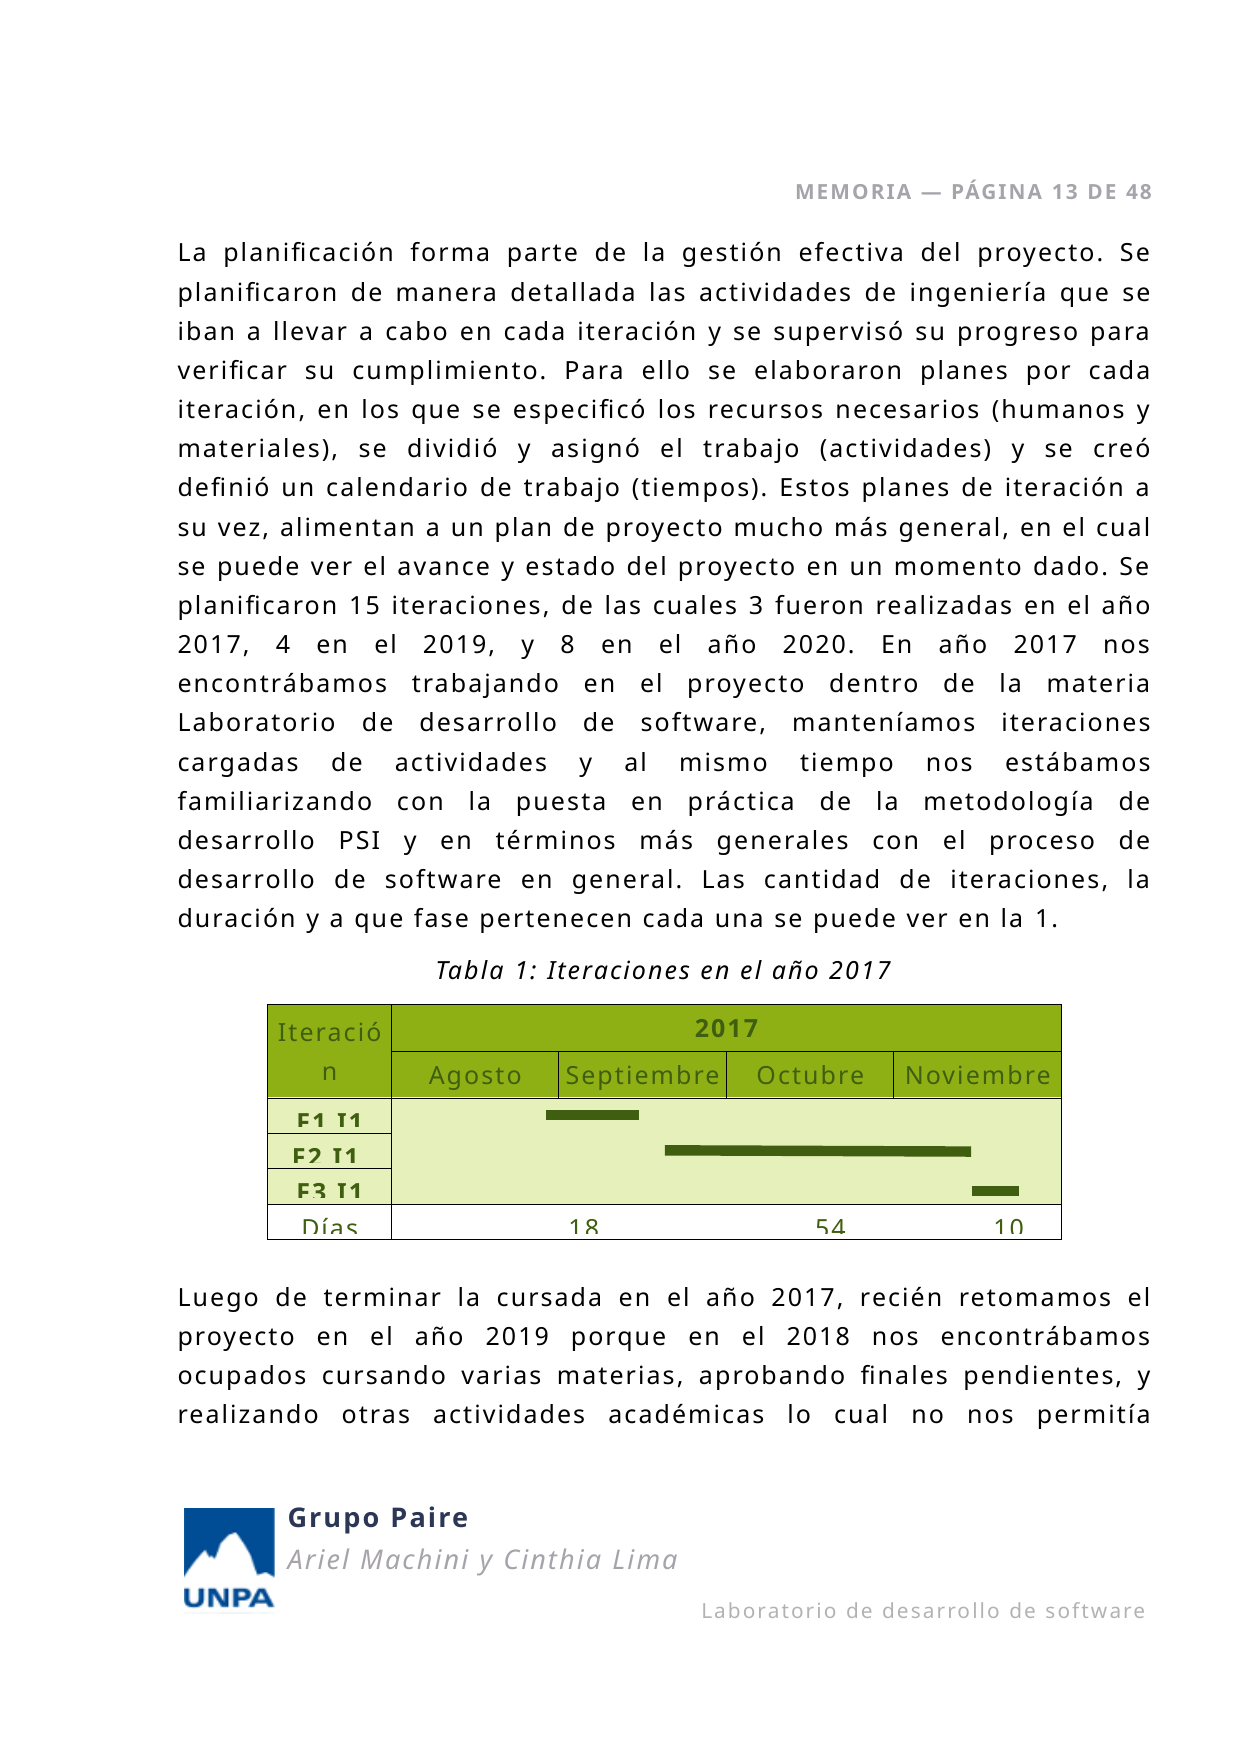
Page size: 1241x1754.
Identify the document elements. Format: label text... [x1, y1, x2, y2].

table_cell F3 I1 [268, 1169, 391, 1204]
table_header Iteración [268, 1005, 391, 1097]
text Luego de terminar la cursada en el año 2017, recién retomamos el proyecto en el año 2019 porque en el 2018 nos encontrábamos ocupados cursando varias materias, aprobando finales pendientes, y realizando otras actividades académicas lo cual no nos permitía [177, 1279, 1152, 1431]
text La planificación forma parte de la gestión efectiva del proyecto. Se planificaron de manera detallada las actividades de ingeniería que se iban a llevar a cabo en cada iteración y se supervisó su progreso para verificar su cumplimiento. Para ello se elaboraron planes por cada iteración, en los que se especificó los recursos necesarios (humanos y materiales), se dividió y asignó el trabajo (actividades) y se creó definió un calendario de trabajo (tiempos). Estos planes de iteración a su vez, alimentan a un plan de proyecto mucho más general, en el cual se puede ver el avance y estado del proyecto en un momento dado. Se planificaron 15 iteraciones, de las cuales 3 fueron realizadas en el año 2017, 4 en el 2019, y 8 en el año 2020. En año 2017 nos encontrábamos trabajando en el proyecto dentro de la materia Laboratorio de desarrollo de software, manteníamos iteraciones cargadas de actividades y al mismo tiempo nos estábamos familiarizando con la puesta en práctica de la metodología de desarrollo PSI y en términos más generales con el proceso de desarrollo de software en general. Las cantidad de iteraciones, la duración y a que fase pertenecen cada una se puede ver en la 1. [177, 235, 1152, 935]
table_cell Noviembre [894, 1052, 1061, 1097]
table_cell Septiembre [559, 1052, 726, 1097]
table_cell Días [268, 1205, 391, 1239]
table_cell Agosto [392, 1052, 558, 1097]
picture [184, 1508, 275, 1614]
table_header 2017 [392, 1005, 1061, 1051]
table_cell F2 I1 [268, 1134, 391, 1168]
table_cell Octubre [727, 1052, 893, 1097]
table_cell F1 I1 [268, 1099, 391, 1133]
table_cell [392, 1168, 1061, 1204]
table_cell [392, 1099, 1061, 1133]
table_cell 18 54 10 [392, 1205, 1061, 1239]
text Tabla 1: Iteraciones en el año 2017 [177, 953, 1152, 987]
table_cell [392, 1133, 1061, 1168]
